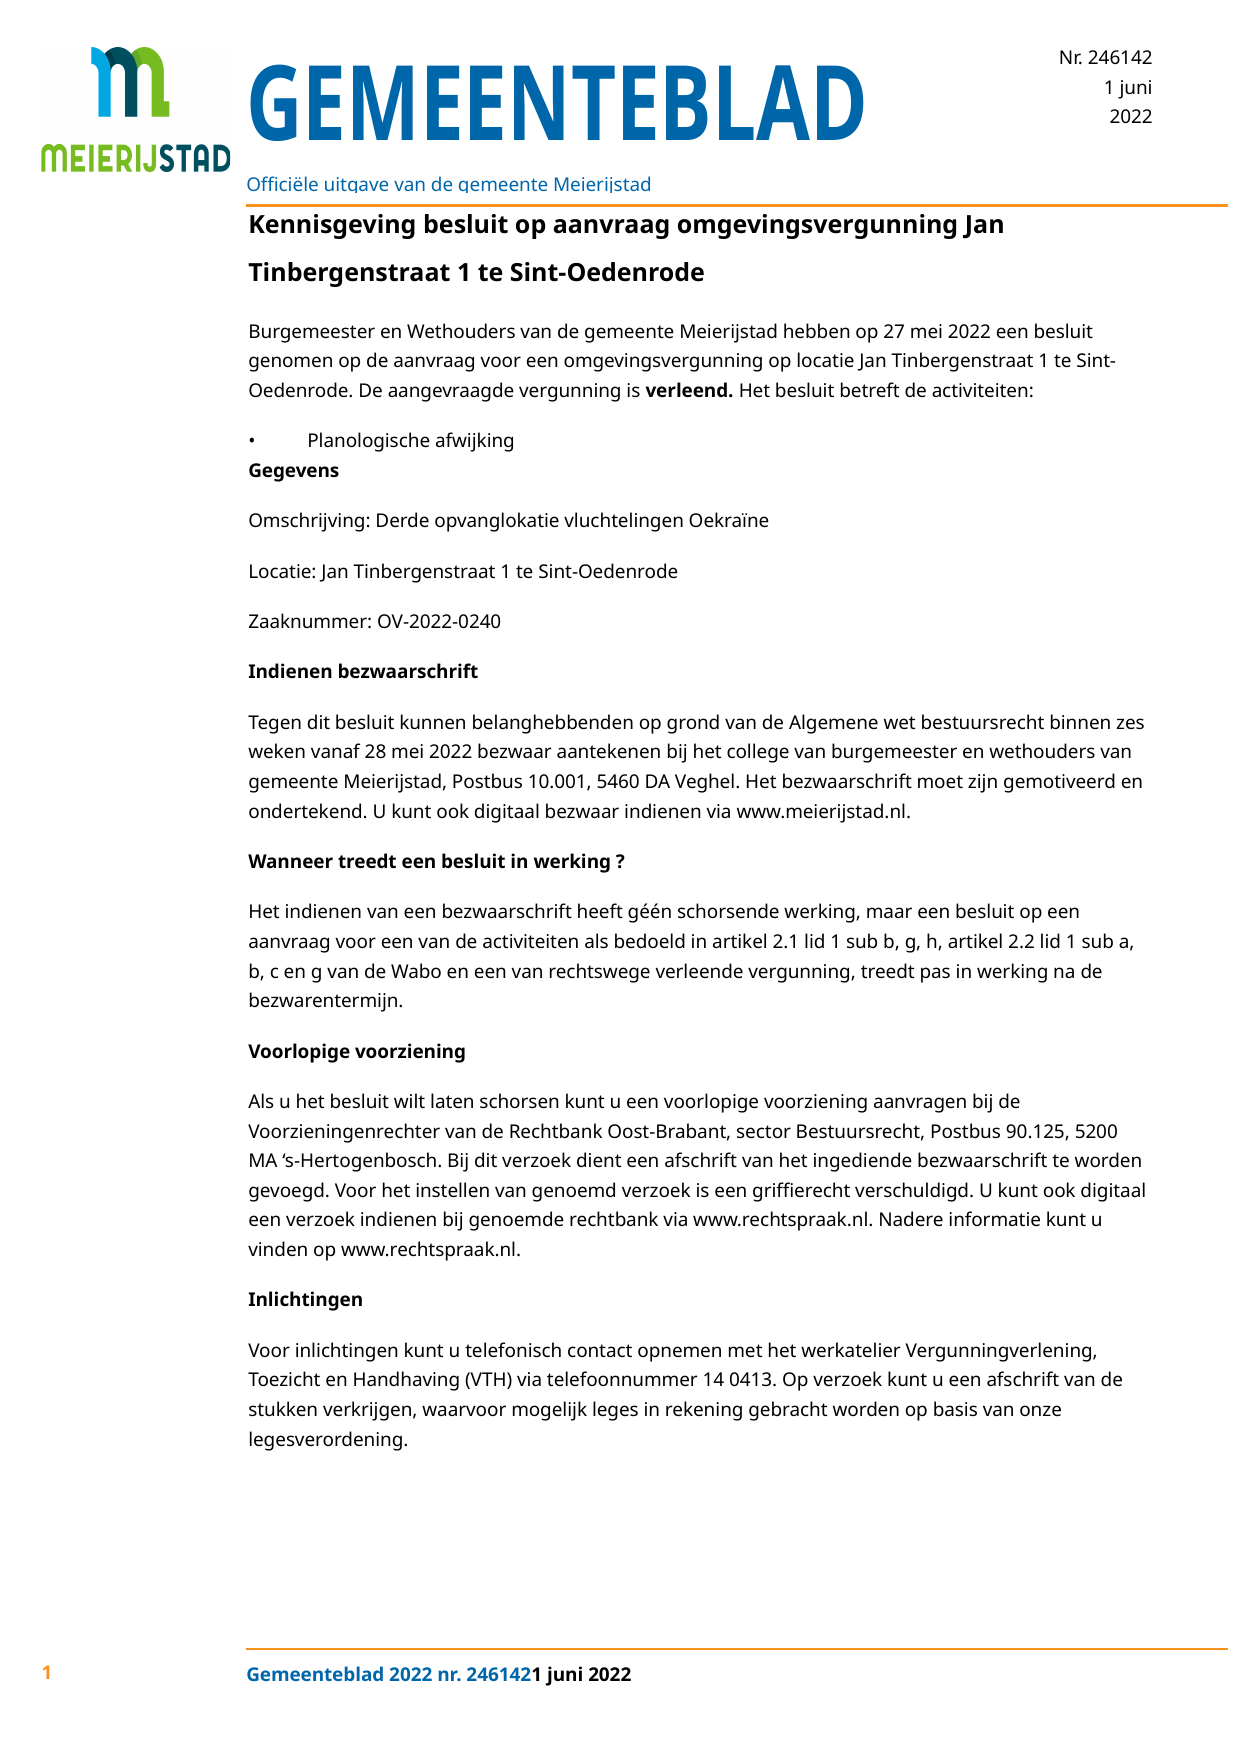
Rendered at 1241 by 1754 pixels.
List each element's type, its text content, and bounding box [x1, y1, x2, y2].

text Wanneer treedt een besluit in werking ? [248, 848, 1152, 874]
text Omschrijving: Derde opvanglokatie vluchtelingen Oekraïne [248, 507, 1152, 533]
text Burgemeester en Wethouders van de gemeente Meierijstad hebben op 27 mei 2022 een besluit genomen op de aanvraag voor een omgevingsvergunning op locatie Jan Tinbergenstraat 1 te Sint-Oedenrode. De aangevraagde vergunning is verleend. Het besluit betreft de activiteiten: [248, 318, 1152, 403]
text Zaaknummer: OV-2022-0240 [248, 608, 1152, 634]
text Inlichtingen [248, 1287, 1152, 1312]
text Tegen dit besluit kunnen belanghebbenden op grond van de Algemene wet bestuursrecht binnen zes weken vanaf 28 mei 2022 bezwaar aantekenen bij het college van burgemeester en wethouders van gemeente Meierijstad, Postbus 10.001, 5460 DA Veghel. Het bezwaarschrift moet zijn gemotiveerd en ondertekend. U kunt ook digitaal bezwaar indienen via www.meierijstad.nl. [248, 709, 1152, 824]
text Indienen bezwaarschrift [248, 659, 1152, 684]
picture [41, 47, 231, 172]
text Kennisgeving besluit op aanvraag omgevingsvergunning Jan Tinbergenstraat 1 te Sint-Oedenrode [248, 207, 1152, 288]
list Planologische afwijking [248, 427, 1152, 453]
text Het indienen van een bezwaarschrift heeft géén schorsende werking, maar een besluit op een aanvraag voor een van de activiteiten als bedoeld in artikel 2.1 lid 1 sub b, g, h, artikel 2.2 lid 1 sub a, b, c en g van de Wabo en een van rechtswege verleende vergunning, treedt pas in werking na de bezwarentermijn. [248, 899, 1152, 1013]
text Voorlopige voorziening [248, 1038, 1152, 1064]
text Als u het besluit wilt laten schorsen kunt u een voorlopige voorziening aanvragen bij de Voorzieningenrechter van de Rechtbank Oost-Brabant, sector Bestuursrecht, Postbus 90.125, 5200 MA ‘s-Hertogenbosch. Bij dit verzoek dient een afschrift van het ingediende bezwaarschrift te worden gevoegd. Voor het instellen van genoemd verzoek is een griffierecht verschuldigd. U kunt ook digitaal een verzoek indienen bij genoemde rechtbank via www.rechtspraak.nl. Nadere informatie kunt u vinden op www.rechtspraak.nl. [248, 1088, 1152, 1262]
text Gegevens [248, 457, 1152, 483]
text Voor inlichtingen kunt u telefonisch contact opnemen met het werkatelier Vergunningverlening, Toezicht en Handhaving (VTH) via telefoonnummer 14 0413. Op verzoek kunt u een afschrift van de stukken verkrijgen, waarvoor mogelijk leges in rekening gebracht worden op basis van onze legesverordening. [248, 1337, 1152, 1452]
text Locatie: Jan Tinbergenstraat 1 te Sint-Oedenrode [248, 558, 1152, 584]
